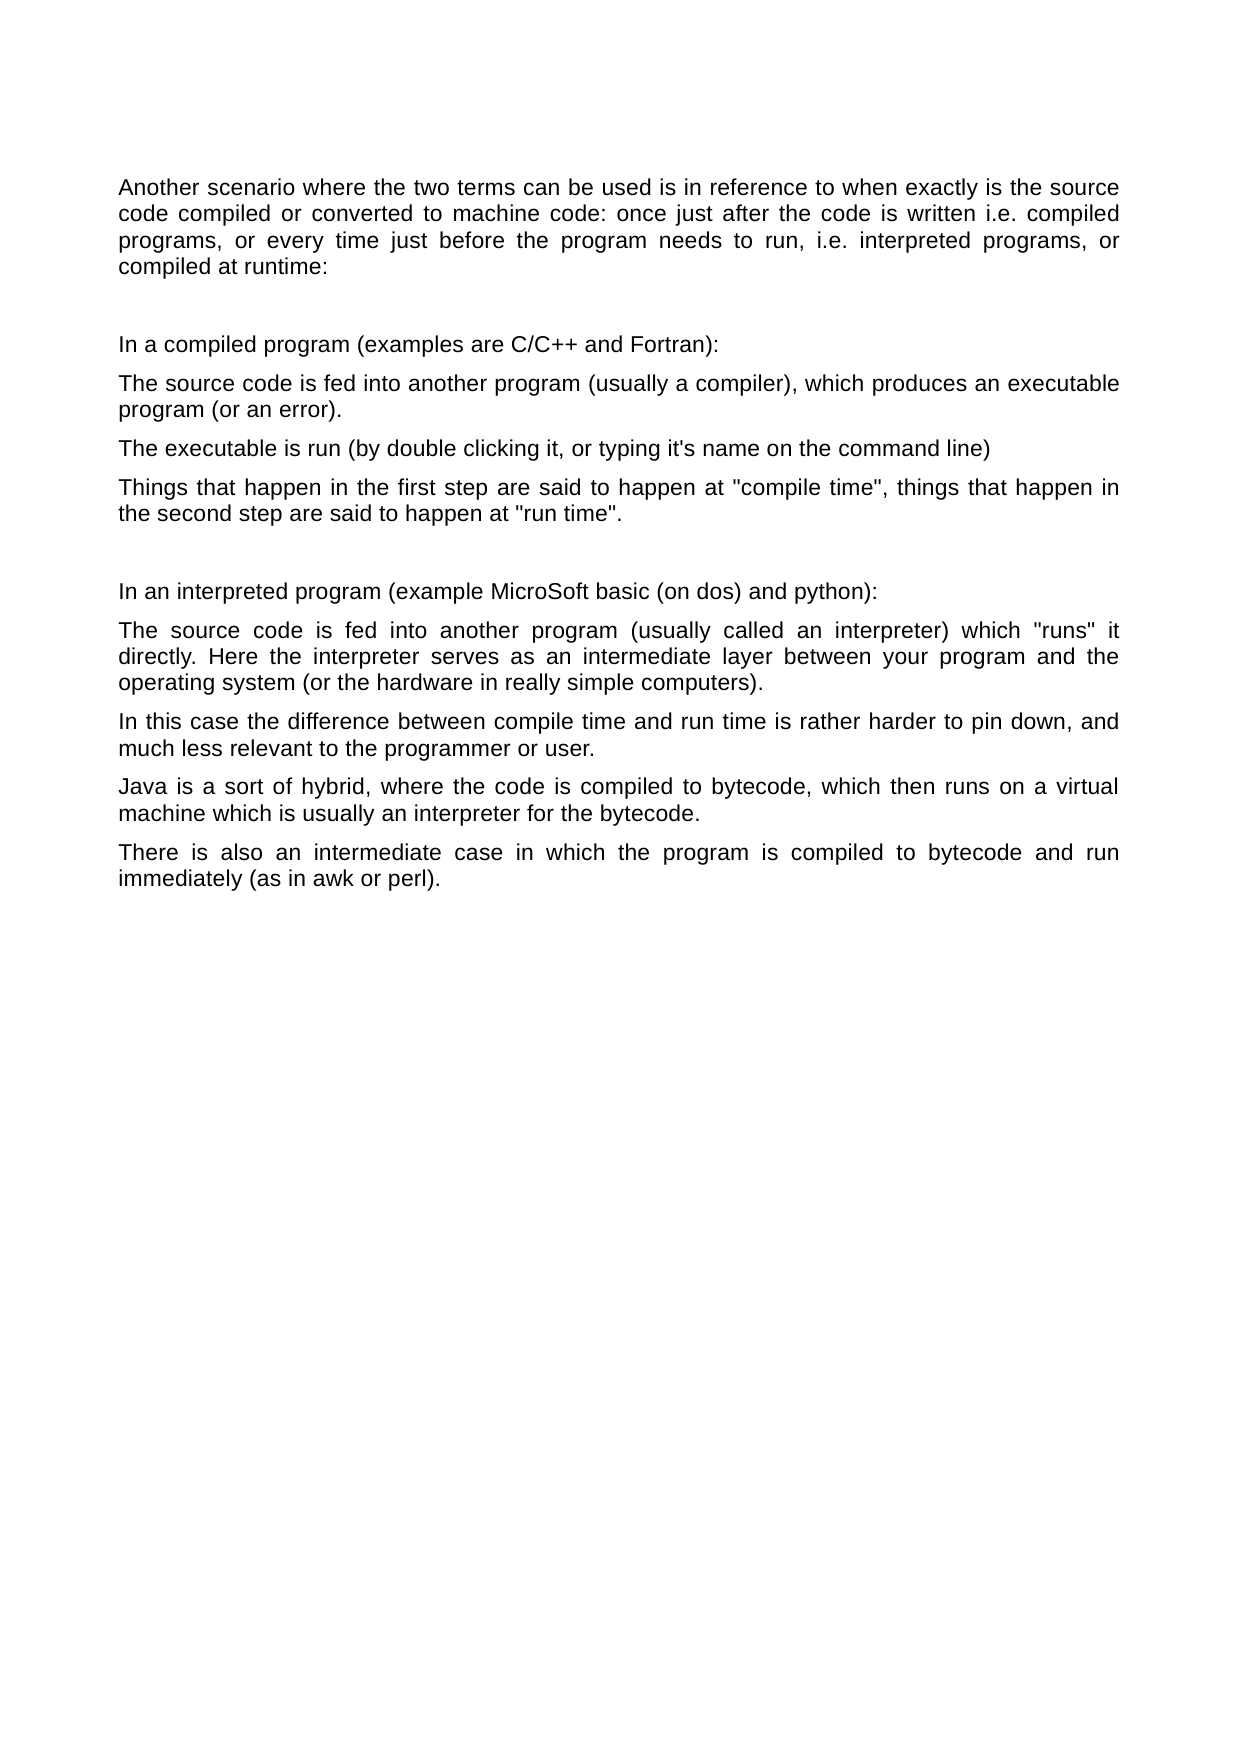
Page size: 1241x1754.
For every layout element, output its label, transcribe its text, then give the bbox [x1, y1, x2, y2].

text The source code is fed into another program (usually a compiler), which produces an executable program (or an error). [118, 369, 1122, 422]
text There is also an intermediate case in which the program is compiled to bytecode and run immediately (as in awk or perl). [118, 838, 1122, 891]
text Things that happen in the first step are said to happen at "compile time", things that happen in the second step are said to happen at "run time". [118, 474, 1122, 526]
text In an interpreted program (example MicroSoft basic (on dos) and python): [118, 578, 1122, 604]
text The source code is fed into another program (usually called an interpreter) which "runs" it directly. Here the interpreter serves as an intermediate layer between your program and the operating system (or the hardware in really simple computers). [118, 617, 1122, 696]
text Another scenario where the two terms can be used is in reference to when exactly is the source code compiled or converted to machine code: once just after the code is written i.e. compiled programs, or every time just before the program needs to run, i.e. interpreted programs, or compiled at runtime: [118, 174, 1122, 279]
text In this case the difference between compile time and run time is rather harder to pin down, and much less relevant to the programmer or user. [118, 708, 1122, 761]
text Java is a sort of hybrid, where the code is compiled to bytecode, which then runs on a virtual machine which is usually an interpreter for the bytecode. [118, 773, 1122, 826]
text In a compiled program (examples are C/C++ and Fortran): [118, 331, 1122, 357]
text The executable is run (by double clicking it, or typing it's name on the command line) [118, 435, 1122, 461]
